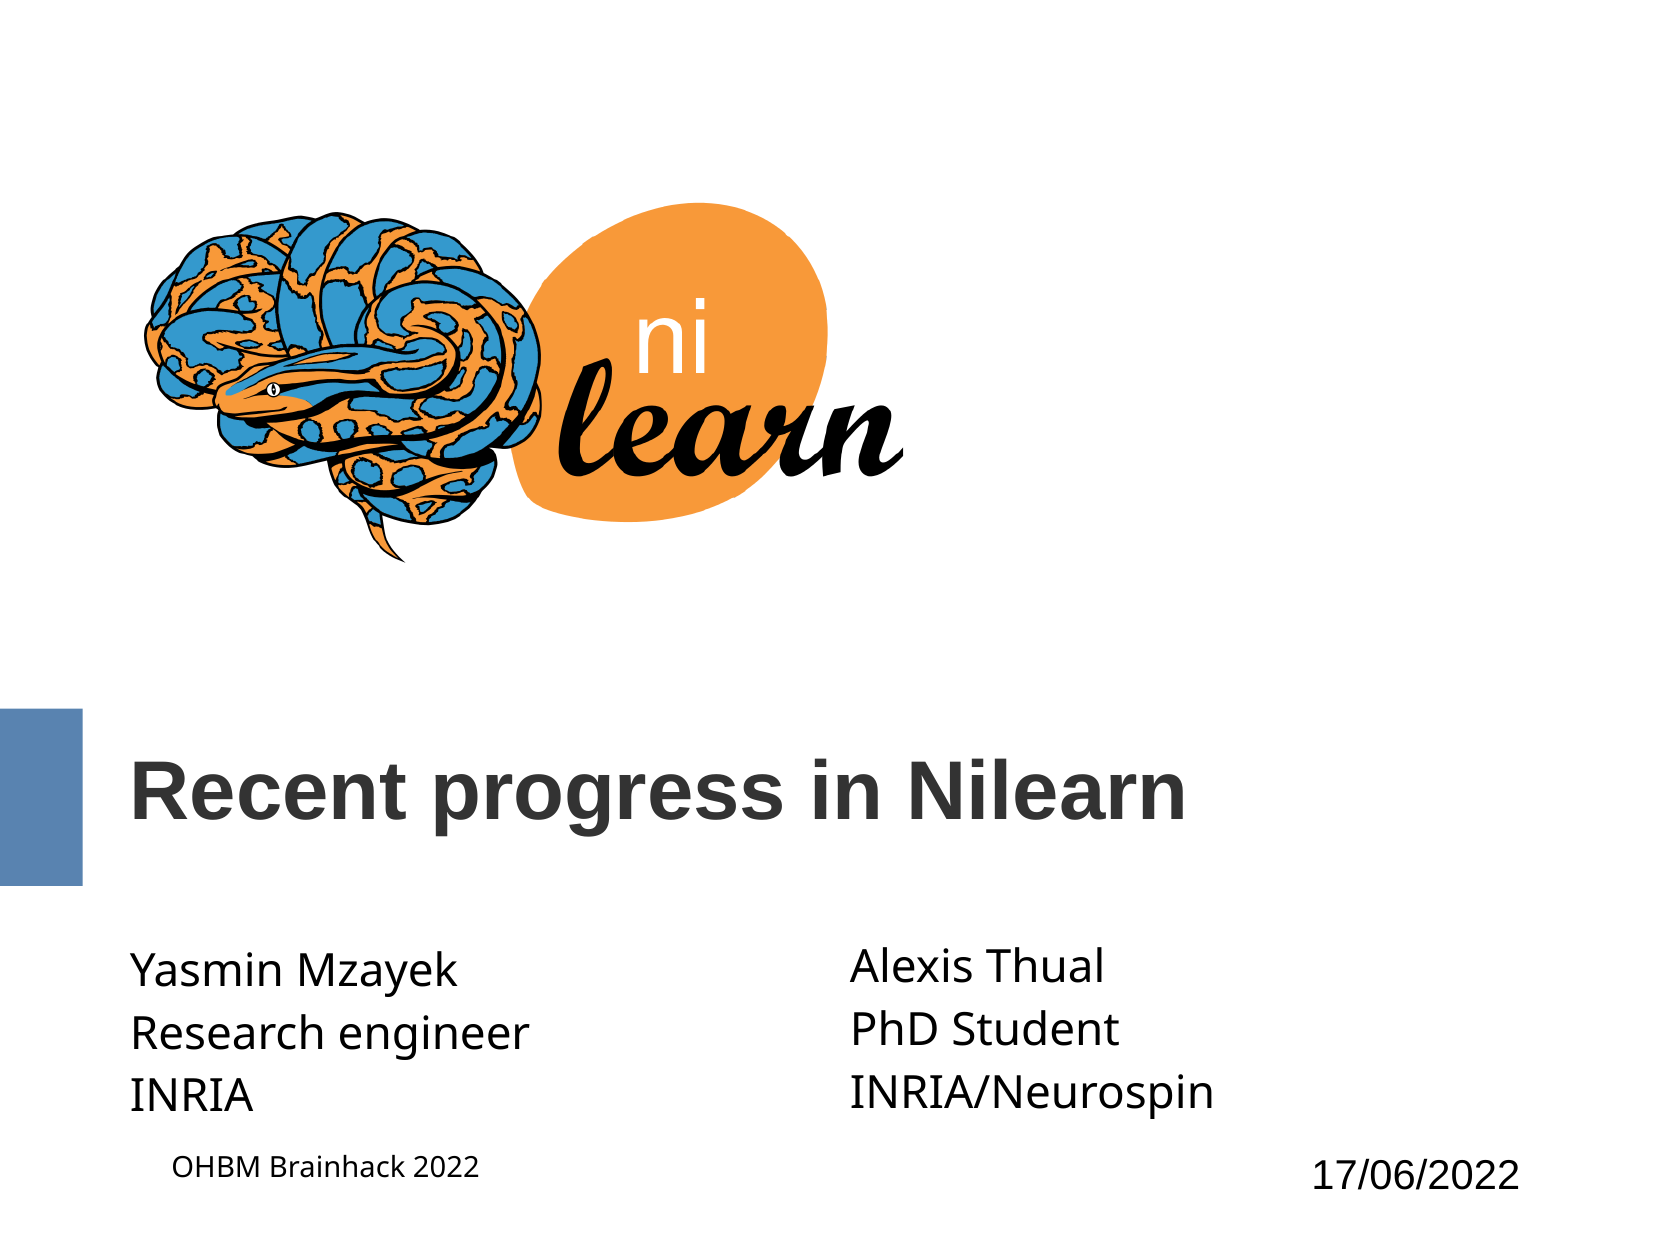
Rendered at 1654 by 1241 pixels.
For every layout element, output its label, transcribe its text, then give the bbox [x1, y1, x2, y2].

text_box Alexis Thual PhD Student INRIA/Neurospin [849, 933, 1381, 1123]
subtitle Yasmin Mzayek Research engineer INRIA [129, 936, 661, 1126]
title Recent progress in Nilearn [129, 655, 1536, 928]
picture [135, 193, 908, 584]
